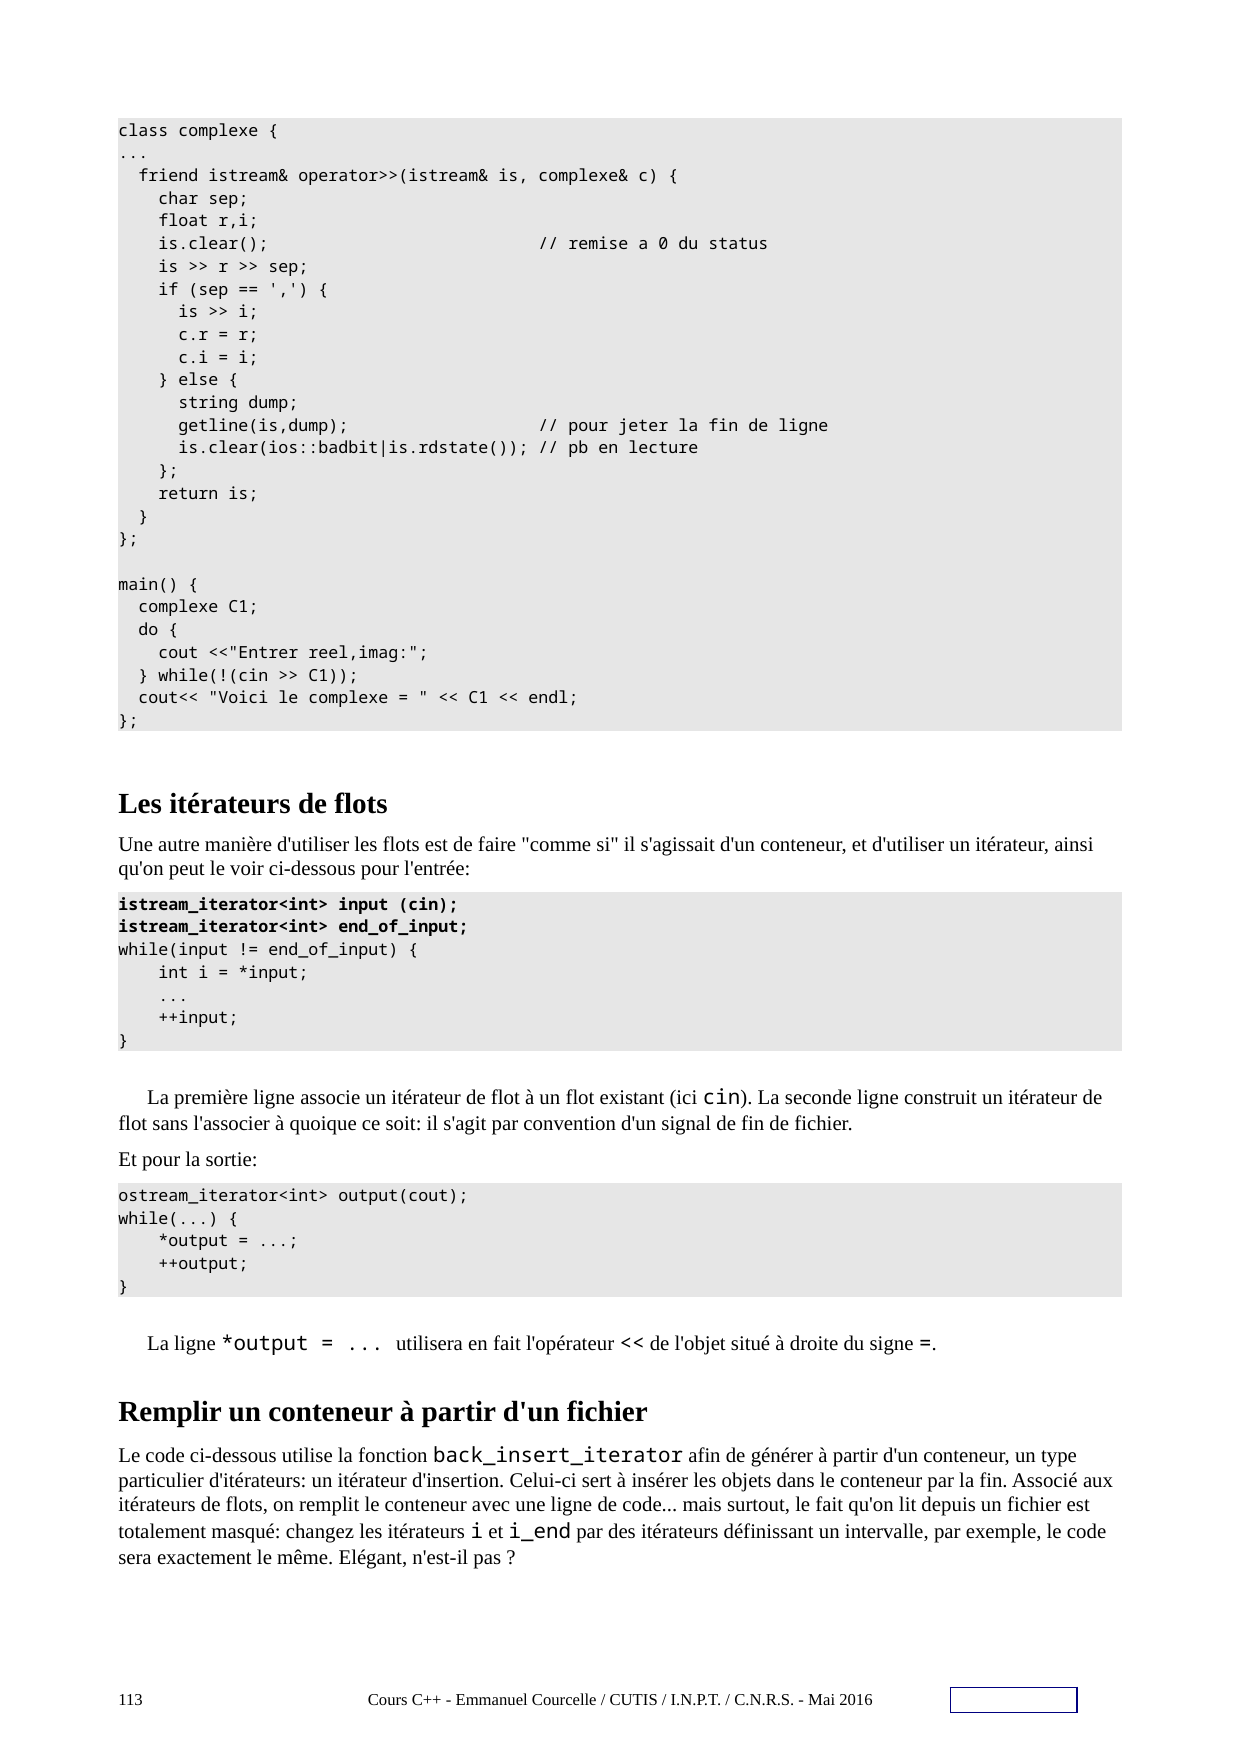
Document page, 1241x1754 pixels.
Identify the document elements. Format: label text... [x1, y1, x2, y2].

text friend istream& operator>>(istream& is, complexe& c) { [118, 163, 1122, 186]
text } else { [118, 368, 1122, 391]
text }; [118, 708, 1122, 731]
text return is; [118, 481, 1122, 504]
text c.i = i; [118, 345, 1122, 368]
text La ligne *output = ... utilisera en fait l'opérateur << de l'objet situé à droite du signe =. [118, 1327, 1122, 1356]
text cout <<"Entrer reel,imag:"; [118, 640, 1122, 663]
text c.r = r; [118, 322, 1122, 345]
text Et pour la sortie: [118, 1147, 1122, 1171]
text string dump; [118, 391, 1122, 413]
text is.clear(ios::badbit|is.rdstate()); // pb en lecture [118, 436, 1122, 459]
text } while(!(cin >> C1)); [118, 663, 1122, 686]
text ... [118, 141, 1122, 163]
text istream_iterator<int> input (cin); [118, 892, 1122, 915]
text Une autre manière d'utiliser les flots est de faire "comme si" il s'agissait d'un conteneur, et d'utiliser un itérateur, ainsi qu'on peut le voir ci-dessous pour l'entrée: [118, 832, 1122, 880]
text is >> i; [118, 300, 1122, 322]
text main() { [118, 572, 1122, 595]
text ++input; [118, 1006, 1122, 1029]
text La première ligne associe un itérateur de flot à un flot existant (ici cin). La seconde ligne construit un itérateur de flot sans l'associer à quoique ce soit: il s'agit par convention d'un signal de fin de fichier. [118, 1081, 1122, 1134]
text Le code ci-dessous utilise la fonction back_insert_iterator afin de générer à partir d'un conteneur, un type particulier d'itérateurs: un itérateur d'insertion. Celui-ci sert à insérer les objets dans le conteneur par la fin. Associé aux itérateurs de flots, on remplit le conteneur avec une ligne de code... mais surtout, le fait qu'on lit depuis un fichier est totalement masqué: changez les itérateurs i et i_end par des itérateurs définissant un intervalle, par exemple, le code sera exactement le même. Elégant, n'est-il pas ? [118, 1440, 1122, 1569]
text is >> r >> sep; [118, 254, 1122, 277]
text }; [118, 527, 1122, 549]
text while(input != end_of_input) { [118, 938, 1122, 961]
text ... [118, 983, 1122, 1006]
text } [118, 1029, 1122, 1051]
text cout<< "Voici le complexe = " << C1 << endl; [118, 686, 1122, 708]
text }; [118, 459, 1122, 481]
text if (sep == ',') { [118, 277, 1122, 300]
text ostream_iterator<int> output(cout); [118, 1183, 1122, 1206]
text complexe C1; [118, 595, 1122, 618]
text float r,i; [118, 209, 1122, 232]
subtitle Remplir un conteneur à partir d'un fichier [118, 1394, 1122, 1427]
text istream_iterator<int> end_of_input; [118, 915, 1122, 938]
subtitle Les itérateurs de flots [118, 786, 1122, 819]
text getline(is,dump); // pour jeter la fin de ligne [118, 413, 1122, 436]
text do { [118, 618, 1122, 640]
text while(...) { [118, 1206, 1122, 1229]
text int i = *input; [118, 961, 1122, 983]
text char sep; [118, 186, 1122, 209]
text is.clear(); // remise a 0 du status [118, 232, 1122, 254]
text } [118, 1274, 1122, 1297]
text *output = ...; [118, 1229, 1122, 1252]
text ++output; [118, 1252, 1122, 1274]
text } [118, 504, 1122, 527]
text class complexe { [118, 118, 1122, 141]
